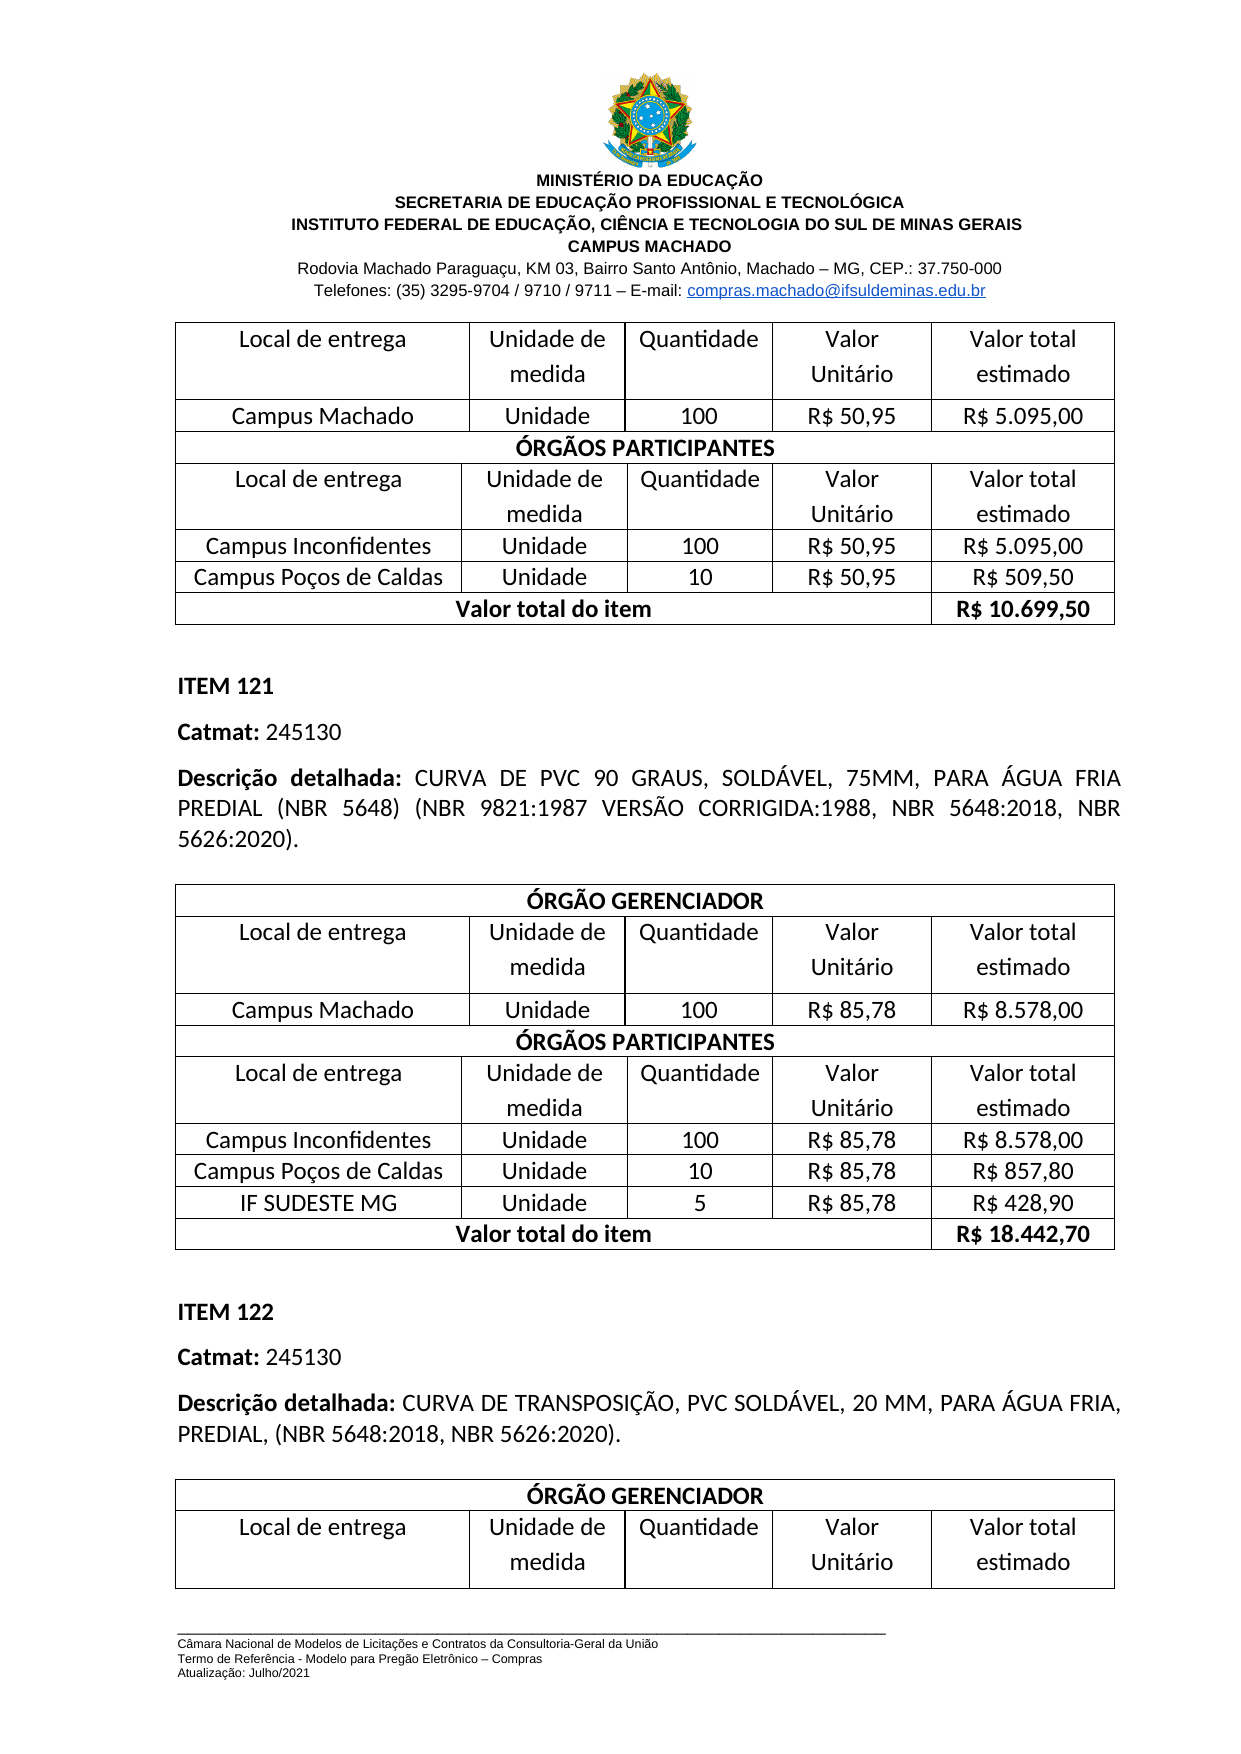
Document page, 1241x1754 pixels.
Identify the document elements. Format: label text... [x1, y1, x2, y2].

table_cell 100 [626, 400, 772, 431]
table_cell Unidade de medida [470, 917, 624, 993]
table_cell R$ 85,78 [773, 1124, 931, 1154]
picture [669, 149, 680, 155]
table_cell R$ 18.442,70 [932, 1219, 1114, 1249]
text Catmat: 245130 [177, 1341, 1122, 1372]
table_cell 100 [628, 530, 772, 561]
table_cell Local de entrega [176, 464, 461, 529]
table_cell 10 [628, 562, 772, 592]
table_cell Unidade de medida [470, 323, 624, 399]
table_cell Local de entrega [176, 1511, 469, 1588]
table_cell Valor total do item [176, 593, 931, 624]
table_cell R$ 428,90 [932, 1187, 1114, 1217]
table_cell Unidade [462, 1124, 627, 1154]
table_cell Campus Poços de Caldas [176, 562, 461, 592]
table_cell Quantidade [628, 1057, 772, 1123]
table_header ÓRGÃO GERENCIADOR [176, 1480, 1114, 1510]
table_cell Quantidade [626, 323, 772, 399]
text Catmat: 245130 [177, 716, 1122, 747]
table_cell Quantidade [626, 917, 772, 993]
table_cell Campus Poços de Caldas [176, 1155, 461, 1186]
text ITEM 122 [177, 1296, 1122, 1326]
table_cell Campus Machado [176, 994, 469, 1024]
table_cell Valor total estimado [932, 323, 1114, 399]
table_cell ÓRGÃOS PARTICIPANTES [176, 432, 1114, 462]
table_cell Unidade de medida [462, 1057, 627, 1123]
table_cell IF SUDESTE MG [176, 1187, 461, 1217]
table_cell Local de entrega [176, 1057, 461, 1123]
table_cell R$ 5.095,00 [932, 400, 1114, 431]
table_cell Quantidade [626, 1511, 772, 1588]
table_cell R$ 85,78 [773, 1187, 931, 1217]
table_cell Valor Unitário [773, 917, 931, 993]
table_cell Campus Inconfidentes [176, 1124, 461, 1154]
table_cell Valor total estimado [932, 464, 1114, 529]
table_cell Valor total estimado [932, 1057, 1114, 1123]
table_cell Valor Unitário [773, 1511, 931, 1588]
table_cell R$ 857,80 [932, 1155, 1114, 1186]
text Descrição detalhada: CURVA DE PVC 90 GRAUS, SOLDÁVEL, 75MM, PARA ÁGUA FRIA PREDIAL (NBR 5648) (NBR 9821:1987 VERSÃO CORRIGIDA:1988, NBR 5648:2018, NBR 5626:2020). [177, 762, 1122, 853]
table_cell Local de entrega [176, 323, 469, 399]
table_cell Unidade [470, 994, 624, 1024]
table_cell R$ 8.578,00 [932, 1124, 1114, 1154]
table_cell Unidade [462, 1155, 627, 1186]
text Descrição detalhada: CURVA DE TRANSPOSIÇÃO, PVC SOLDÁVEL, 20 MM, PARA ÁGUA FRIA, PREDIAL, (NBR 5648:2018, NBR 5626:2020). [177, 1387, 1122, 1448]
picture [643, 163, 658, 168]
table_cell Valor total estimado [932, 917, 1114, 993]
table_cell Unidade de medida [470, 1511, 624, 1588]
table_header ÓRGÃO GERENCIADOR [176, 885, 1114, 916]
table_cell ÓRGÃOS PARTICIPANTES [176, 1026, 1114, 1056]
table_cell Valor Unitário [773, 464, 931, 529]
table_cell R$ 5.095,00 [932, 530, 1114, 561]
table_cell R$ 50,95 [773, 400, 931, 431]
table_cell Campus Machado [176, 400, 469, 431]
table_cell Valor Unitário [773, 323, 931, 399]
table_cell Unidade [462, 530, 627, 561]
table_cell Quantidade [628, 464, 772, 529]
table_cell Valor total estimado [932, 1511, 1114, 1588]
table_cell R$ 50,95 [773, 562, 931, 592]
table_cell Local de entrega [176, 917, 469, 993]
table_cell 100 [628, 1124, 772, 1154]
table_cell 5 [628, 1187, 772, 1217]
table_cell R$ 10.699,50 [932, 593, 1114, 624]
table_cell R$ 509,50 [932, 562, 1114, 592]
table_cell Unidade [470, 400, 624, 431]
table_cell R$ 50,95 [773, 530, 931, 561]
table_cell Unidade [462, 562, 627, 592]
table_cell Valor Unitário [773, 1057, 931, 1123]
table_cell Campus Inconfidentes [176, 530, 461, 561]
table_cell 100 [626, 994, 772, 1024]
table_cell R$ 85,78 [773, 1155, 931, 1186]
table_cell Unidade [462, 1187, 627, 1217]
table_cell 10 [628, 1155, 772, 1186]
table_cell Valor total do item [176, 1219, 931, 1249]
table_cell R$ 85,78 [773, 994, 931, 1024]
picture [603, 73, 697, 168]
table_cell Unidade de medida [462, 464, 627, 529]
text ITEM 121 [177, 670, 1122, 701]
table_cell R$ 8.578,00 [932, 994, 1114, 1024]
